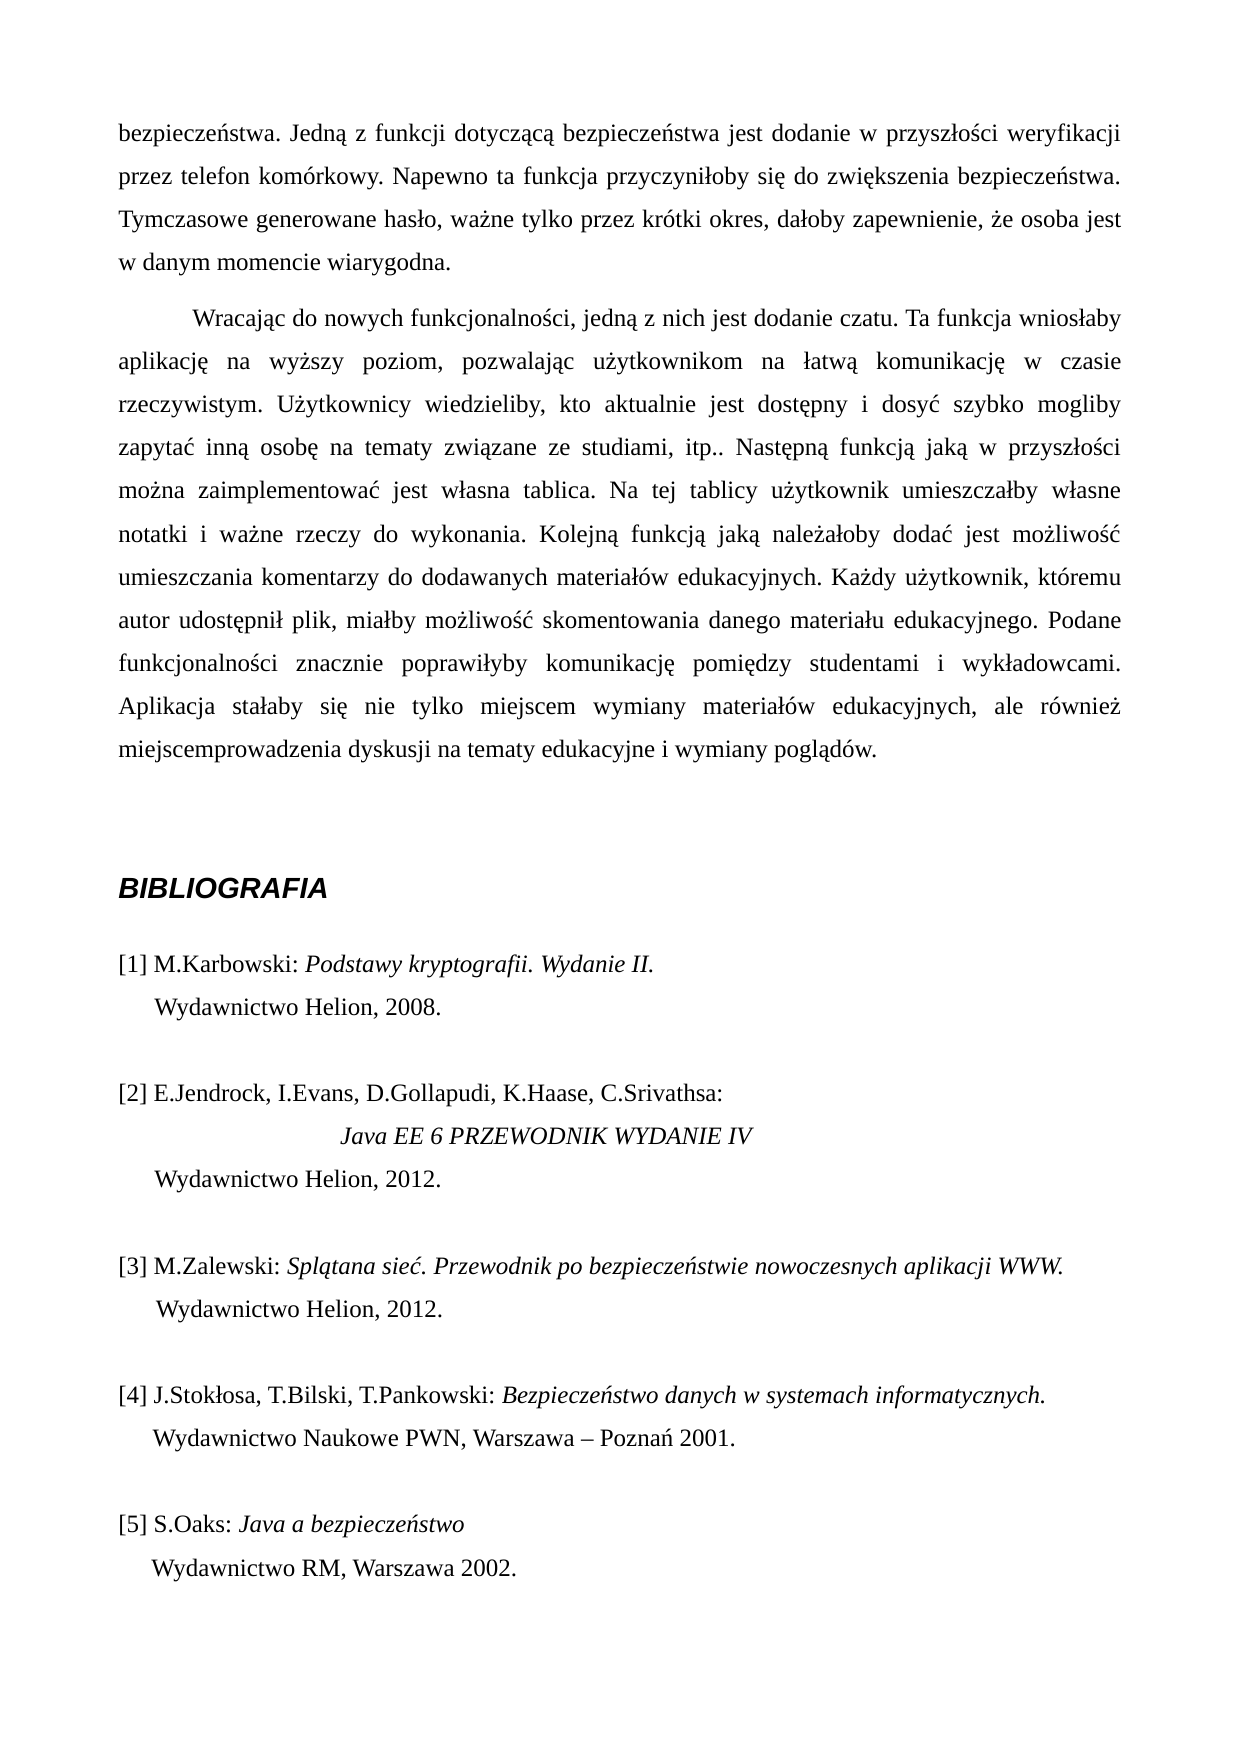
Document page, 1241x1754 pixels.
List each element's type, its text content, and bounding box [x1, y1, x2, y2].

text Java EE 6 PRZEWODNIK WYDANIE IV [118, 1121, 1122, 1150]
text [1] M.Karbowski: Podstawy kryptografii. Wydanie II. [118, 949, 1122, 978]
text [4] J.Stokłosa, T.Bilski, T.Pankowski: Bezpieczeństwo danych w systemach informatycznych. [118, 1380, 1122, 1409]
text Wydawnictwo Helion, 2012. [118, 1164, 1122, 1193]
text [2] E.Jendrock, I.Evans, D.Gollapudi, K.Haase, C.Srivathsa: [118, 1078, 1122, 1107]
text bezpieczeństwa. Jedną z funkcji dotyczącą bezpieczeństwa jest dodanie w przyszłości weryfikacji przez telefon komórkowy. Napewno ta funkcja przyczyniłoby się do zwiększenia bezpieczeństwa. Tymczasowe generowane hasło, ważne tylko przez krótki okres, dałoby zapewnienie, że osoba jest w danym momencie wiarygodna. [118, 118, 1122, 276]
text Wracając do nowych funkcjonalności, jedną z nich jest dodanie czatu. Ta funkcja wniosłaby aplikację na wyższy poziom, pozwalając użytkownikom na łatwą komunikację w czasie rzeczywistym. Użytkownicy wiedzieliby, kto aktualnie jest dostępny i dosyć szybko mogliby zapytać inną osobę na tematy związane ze studiami, itp.. Następną funkcją jaką w przyszłości można zaimplementować jest własna tablica. Na tej tablicy użytkownik umieszczałby własne notatki i ważne rzeczy do wykonania. Kolejną funkcją jaką należałoby dodać jest możliwość umieszczania komentarzy do dodawanych materiałów edukacyjnych. Każdy użytkownik, któremu autor udostępnił plik, miałby możliwość skomentowania danego materiału edukacyjnego. Podane funkcjonalności znacznie poprawiłyby komunikację pomiędzy studentami i wykładowcami. Aplikacja stałaby się nie tylko miejscem wymiany materiałów edukacyjnych, ale również miejscemprowadzenia dyskusji na tematy edukacyjne i wymiany poglądów. [118, 303, 1122, 763]
subtitle BIBLIOGRAFIA [118, 871, 1122, 904]
text Wydawnictwo Helion, 2012. [118, 1294, 1122, 1323]
text [5] S.Oaks: Java a bezpieczeństwo [118, 1509, 1122, 1538]
text Wydawnictwo Naukowe PWN, Warszawa – Poznań 2001. [118, 1423, 1122, 1452]
text Wydawnictwo RM, Warszawa 2002. [118, 1553, 1122, 1581]
text Wydawnictwo Helion, 2008. [118, 992, 1122, 1021]
text [3] M.Zalewski: Splątana sieć. Przewodnik po bezpieczeństwie nowoczesnych aplikacji WWW. [118, 1251, 1122, 1279]
